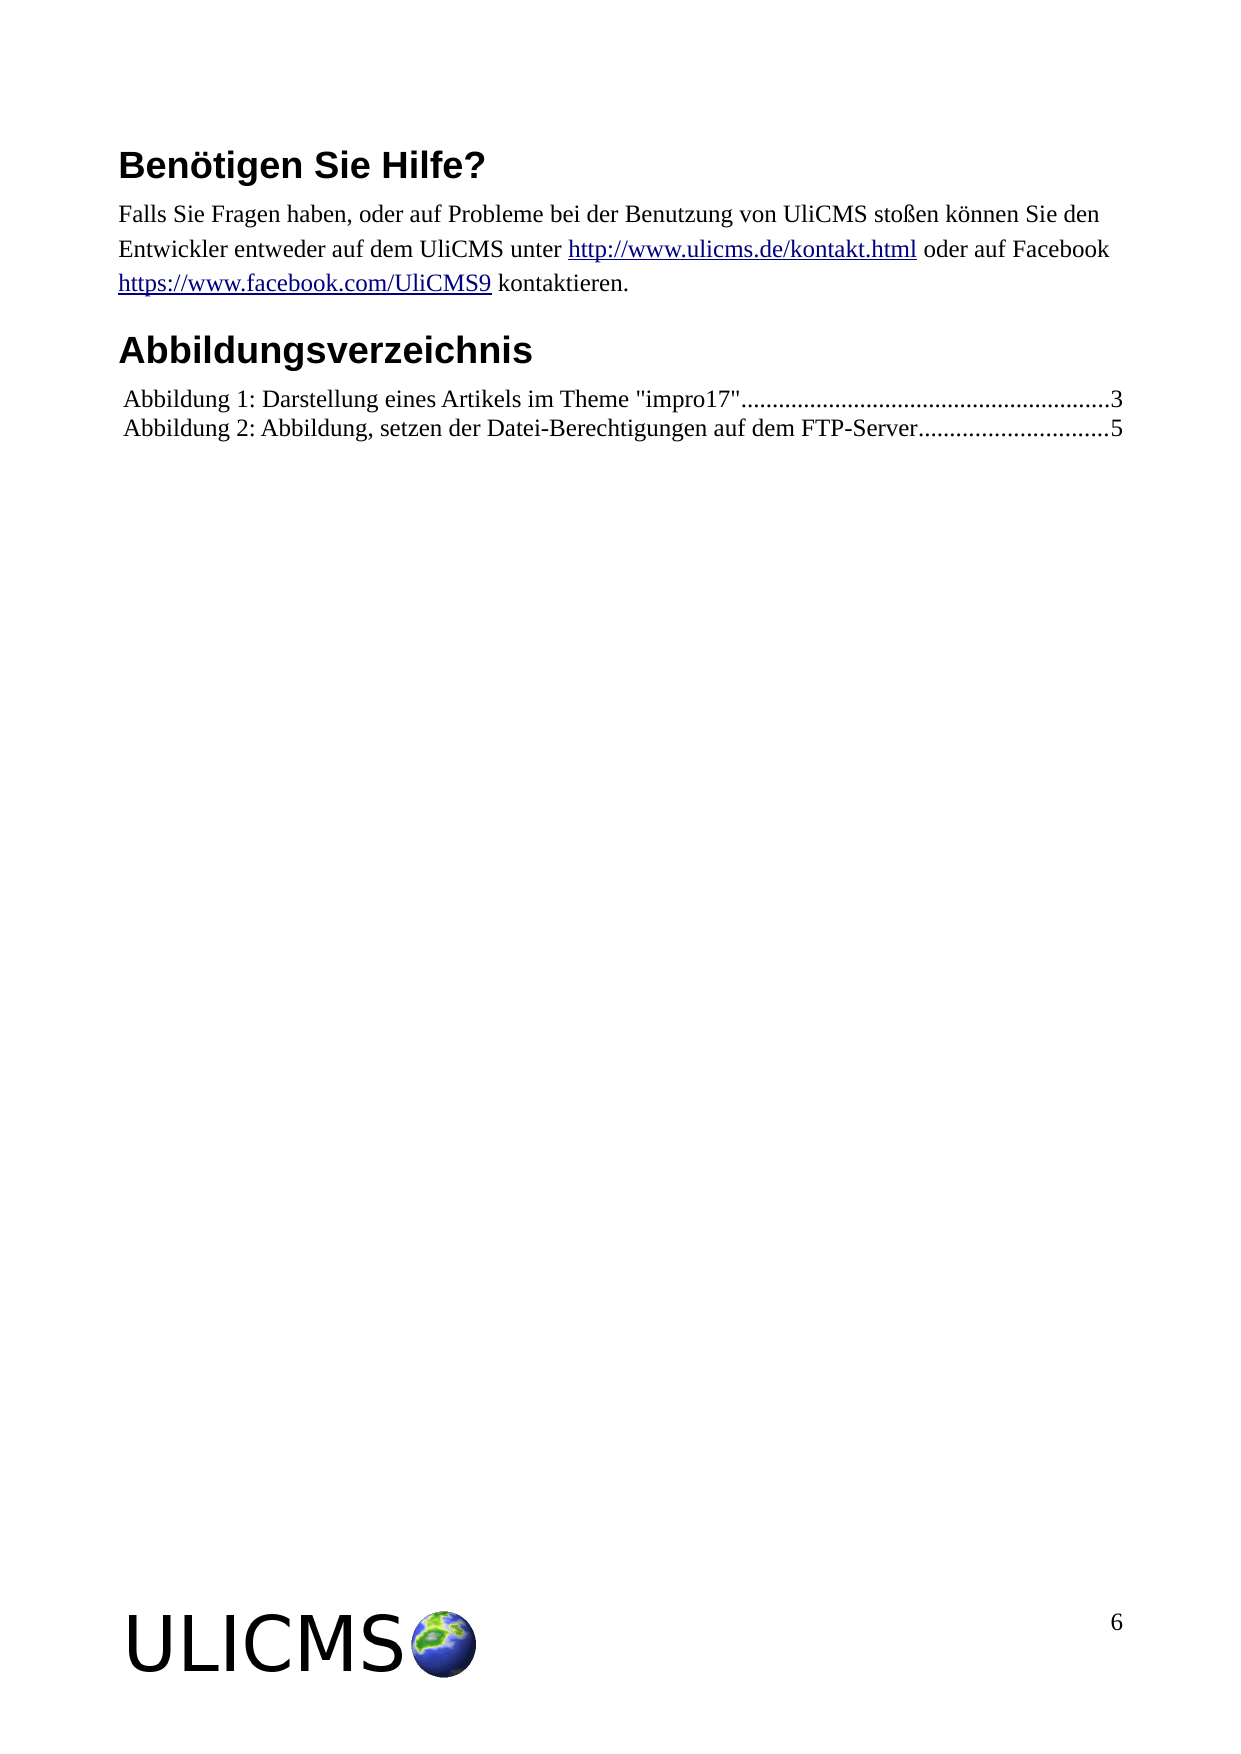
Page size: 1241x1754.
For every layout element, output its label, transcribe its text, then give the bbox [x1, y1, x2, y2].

subtitle Abbildungsverzeichnis [118, 328, 1123, 371]
text Abbildung 2: Abbildung, setzen der Datei-Berechtigungen auf dem FTP-Server 5 [118, 413, 1123, 441]
text Abbildung 1: Darstellung eines Artikels im Theme "impro17" 3 [118, 384, 1123, 413]
subtitle Benötigen Sie Hilfe? [118, 143, 1123, 187]
text Falls Sie Fragen haben, oder auf Probleme bei der Benutzung von UliCMS stoßen können Sie den Entwickler entweder auf dem UliCMS unter http://www.ulicms.de/kontakt.html oder auf Facebook https://www.facebook.com/UliCMS9 kontaktieren. [118, 199, 1123, 297]
picture [118, 1607, 479, 1681]
